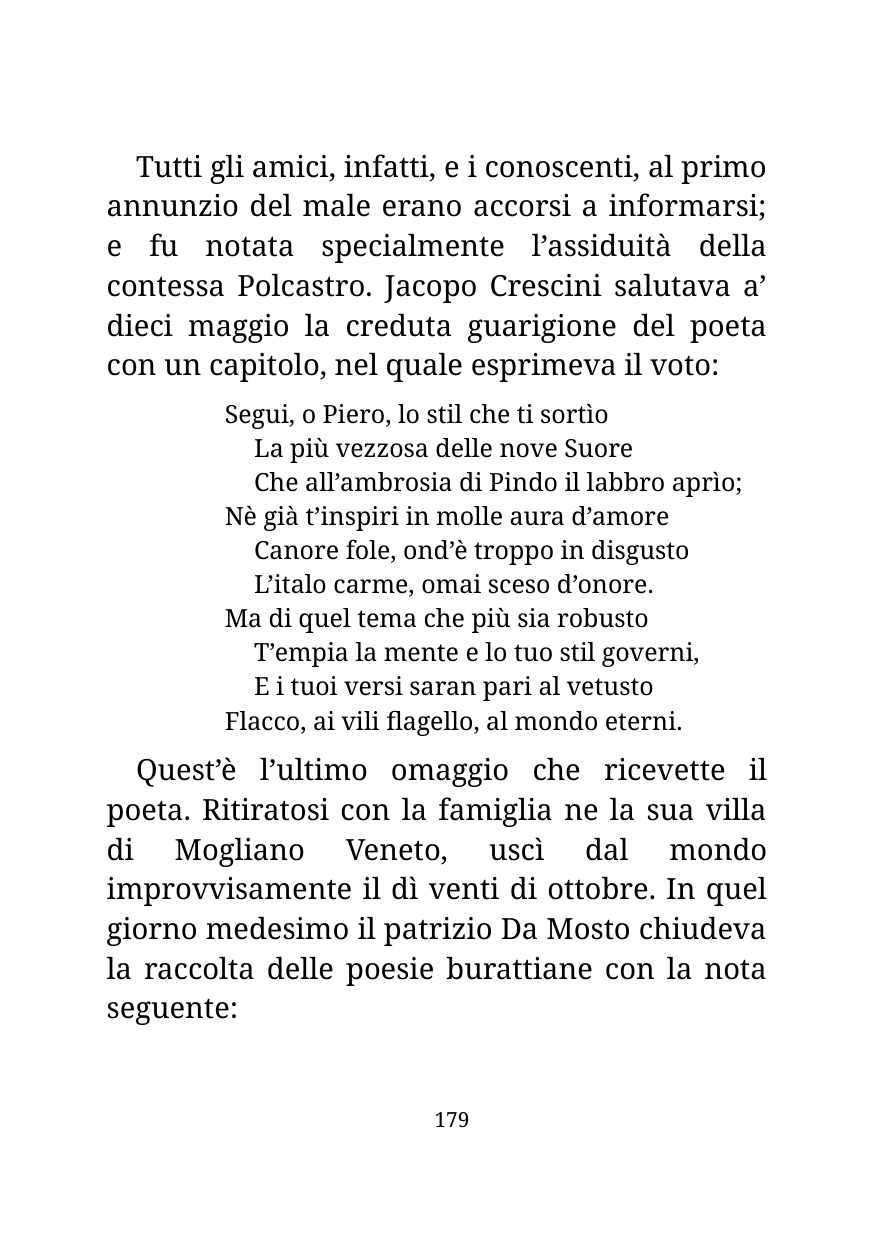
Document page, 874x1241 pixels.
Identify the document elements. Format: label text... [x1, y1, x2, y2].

text Segui, o Piero, lo stil che ti sortìo La più vezzosa delle nove Suore Che all’ambrosia di Pindo il labbro aprìo; [224, 397, 768, 499]
text Nè già t’inspiri in molle aura d’amore Canore fole, ond’è troppo in disgusto L’italo carme, omai sceso d’onore. [224, 499, 768, 601]
text Tutti gli amici, infatti, e i conoscenti, al primo annunzio del male erano accorsi a informarsi; e fu notata specialmente l’assiduità della contessa Polcastro. Jacopo Crescini salutava a’ dieci maggio la creduta guarigione del poeta con un capitolo, nel quale esprimeva il voto: [106, 146, 768, 384]
text Flacco, ai vili flagello, al mondo eterni. [224, 703, 768, 737]
text Ma di quel tema che più sia robusto T’empia la mente e lo tuo stil governi, E i tuoi versi saran pari al vetusto [224, 601, 768, 703]
text Quest’è l’ultimo omaggio che ricevette il poeta. Ritiratosi con la famiglia ne la sua villa di Mogliano Veneto, uscì dal mondo improvvisamente il dì venti di ottobre. In quel giorno medesimo il patrizio Da Mosto chiudeva la raccolta delle poesie burattiane con la nota seguente: [106, 749, 768, 1027]
